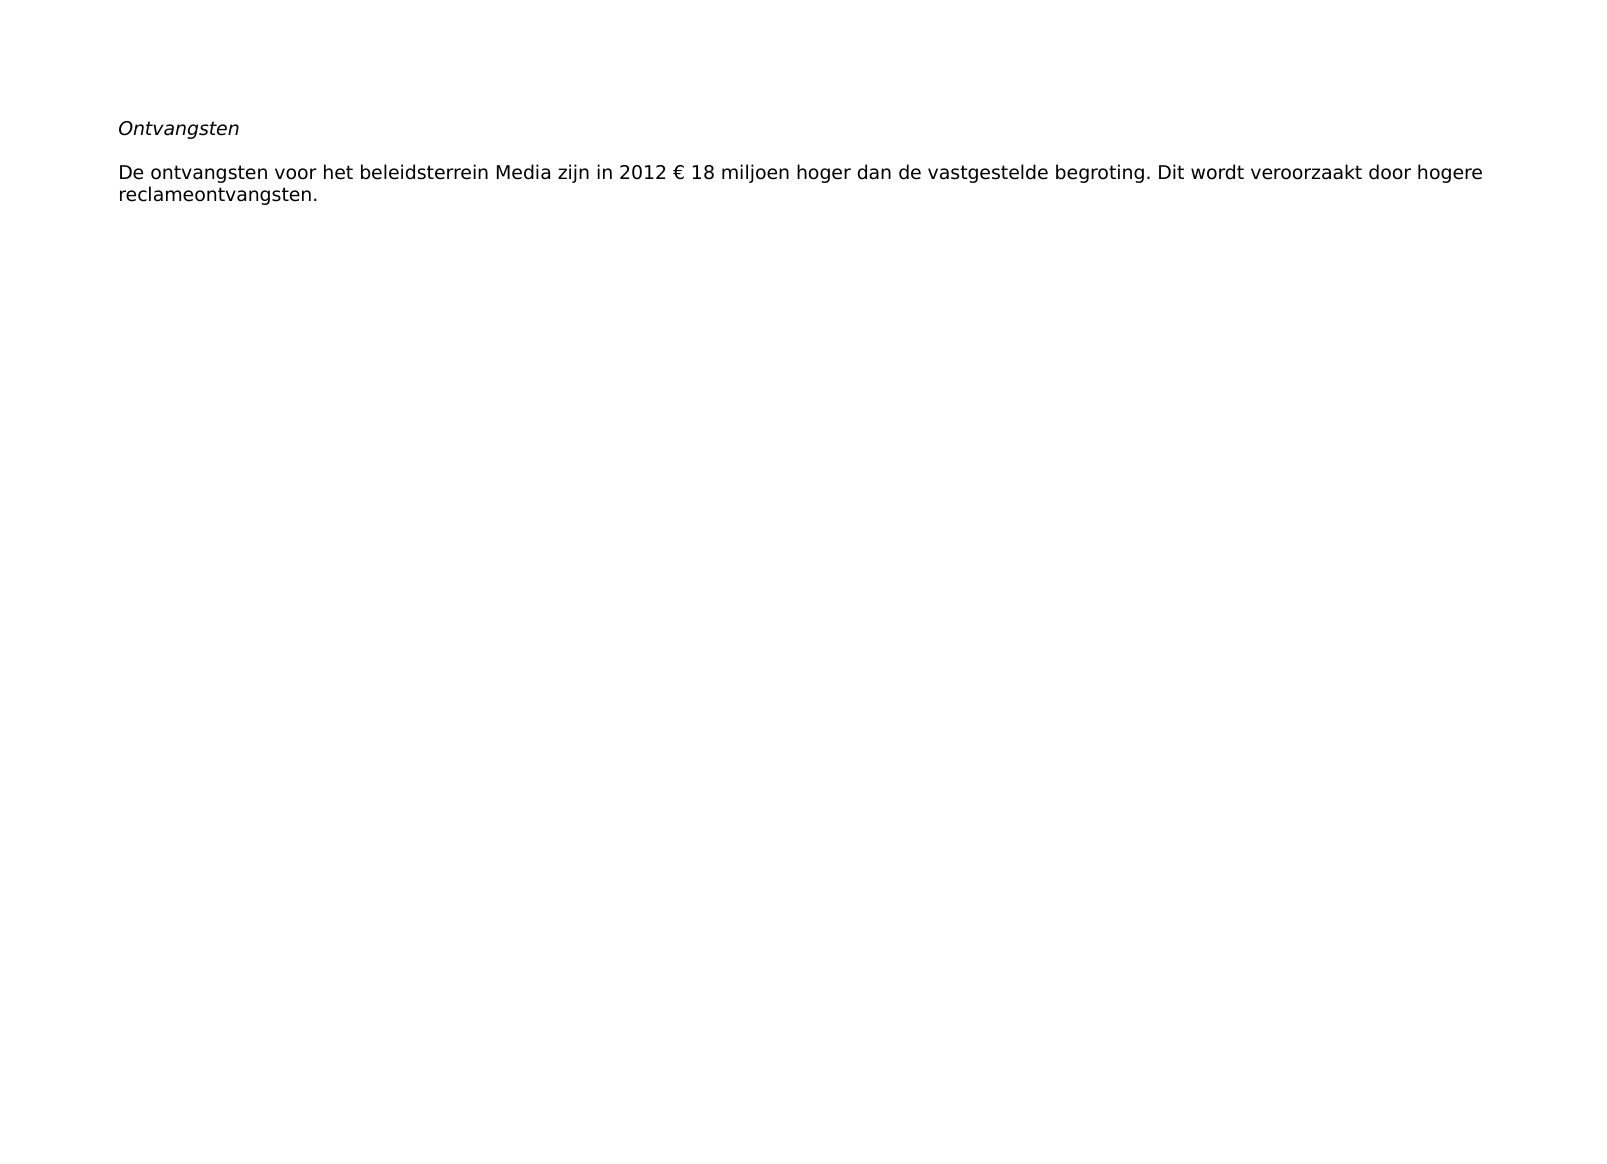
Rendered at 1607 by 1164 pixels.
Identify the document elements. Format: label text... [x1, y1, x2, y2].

text De ontvangsten voor het beleidsterrein Media zijn in 2012 € 18 miljoen hoger dan de vastgestelde begroting. Dit wordt veroorzaakt door hogere reclameontvangsten. [118, 162, 1488, 206]
subtitle Ontvangsten [118, 118, 1488, 140]
